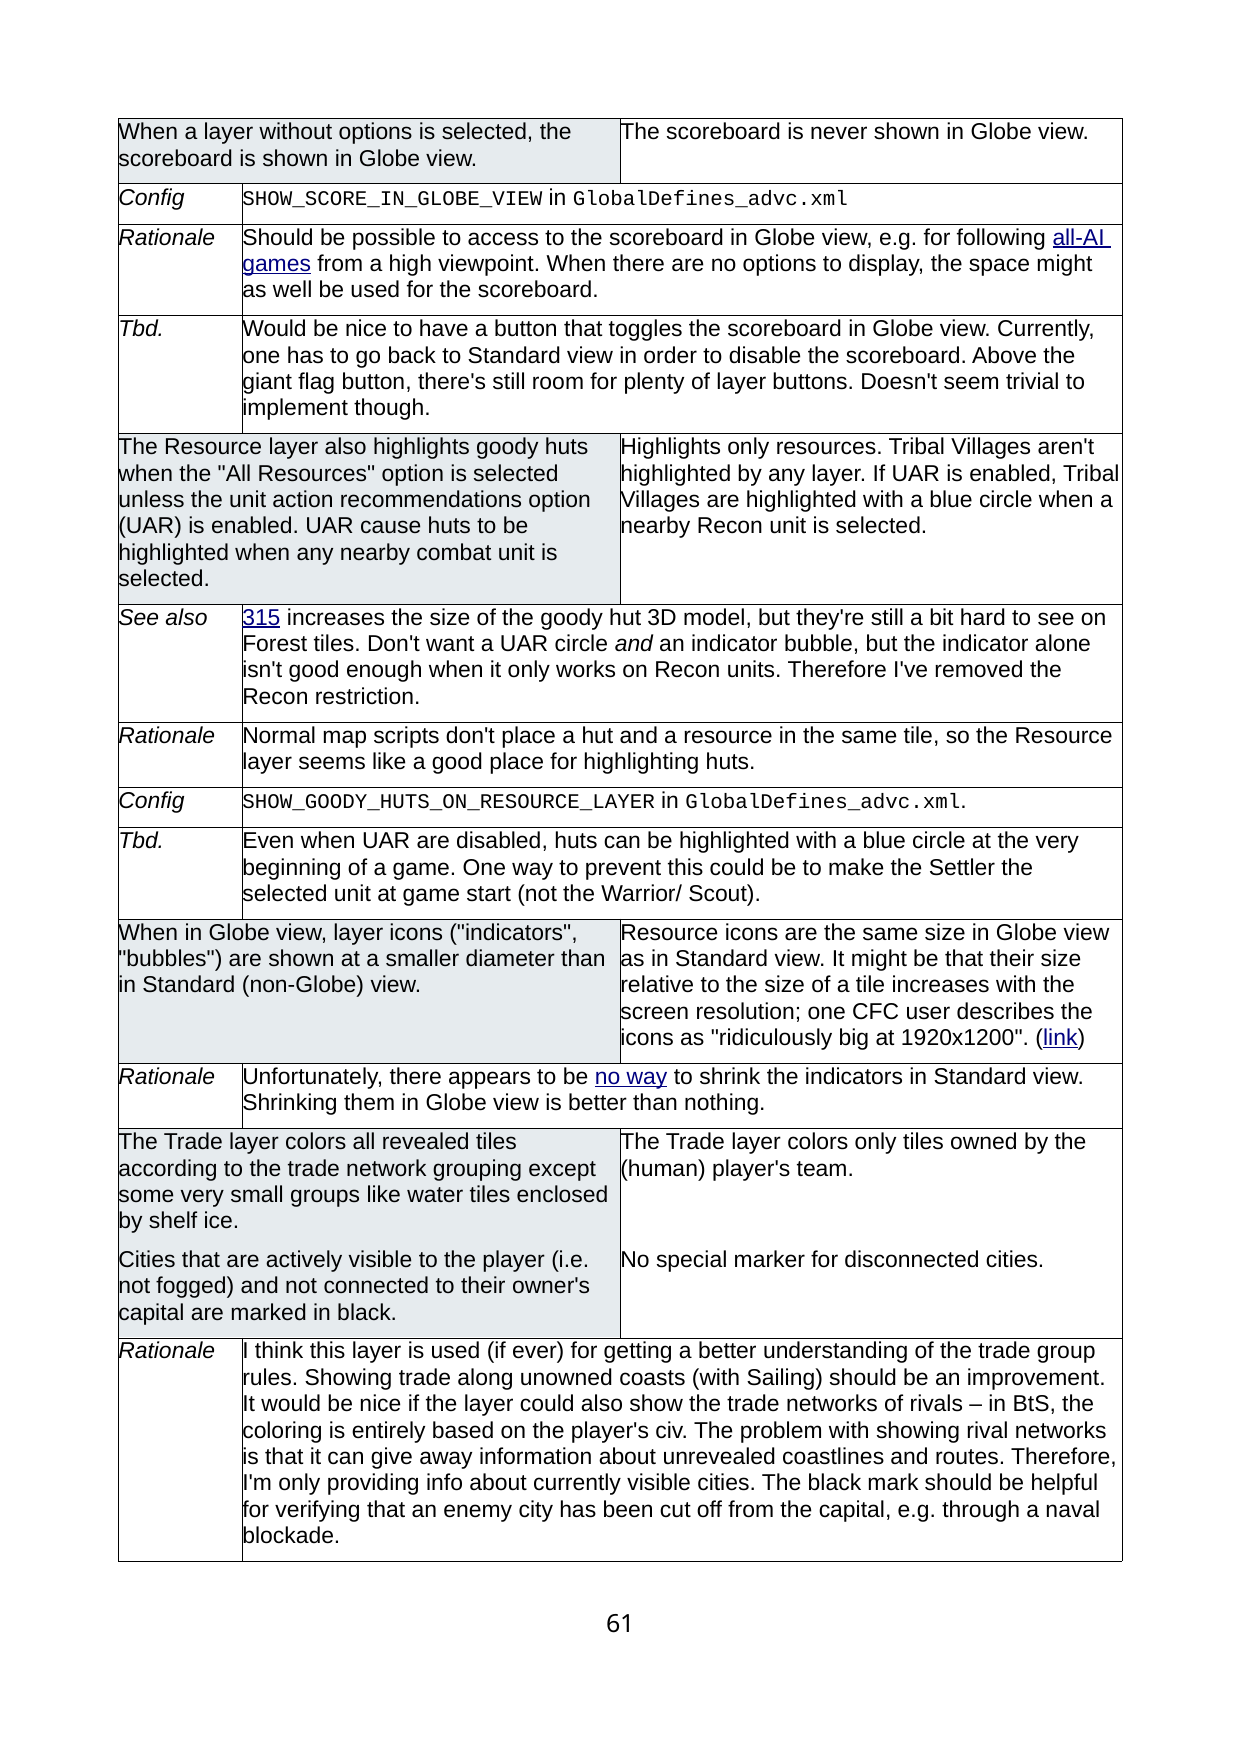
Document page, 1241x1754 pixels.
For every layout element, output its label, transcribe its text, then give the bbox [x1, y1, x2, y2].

table_cell Rationale [119, 225, 242, 315]
table_cell The Resource layer also highlights goody huts when the "All Resources" option is selected unless the unit action recommendations option (UAR) is enabled. UAR cause huts to be highlighted when any nearby combat unit is selected. [119, 434, 620, 604]
table_cell Should be possible to access to the scoreboard in Globe view, e.g. for following all-AI games from a high viewpoint. When there are no options to display, the space might as well be used for the scoreboard. [243, 225, 1122, 315]
table_cell Config [119, 788, 242, 827]
table_cell Rationale [119, 1339, 242, 1561]
table_cell Rationale [119, 723, 242, 787]
table_cell 315 increases the size of the goody hut 3D model, but they're still a bit hard to see on Forest tiles. Don't want a UAR circle and an indicator bubble, but the indicator alone isn't good enough when it only works on Recon units. Therefore I've removed the Recon restriction. [243, 605, 1122, 722]
table_cell The Trade layer colors all revealed tiles according to the trade network grouping except some very small groups like water tiles enclosed by shelf ice. Cities that are actively visible to the player (i.e. not fogged) and not connected to their owner's capital are marked in black. [119, 1129, 620, 1337]
table_cell Normal map scripts don't place a hut and a resource in the same tile, so the Resource layer seems like a good place for highlighting huts. [243, 723, 1122, 787]
table_cell Rationale [119, 1064, 242, 1128]
table_cell The Trade layer colors only tiles owned by the (human) player's team. No special marker for disconnected cities. [621, 1129, 1122, 1337]
table_cell Tbd. [119, 828, 242, 918]
table_cell Resource icons are the same size in Globe view as in Standard view. It might be that their size relative to the size of a tile increases with the screen resolution; one CFC user describes the icons as "ridiculously big at 1920x1200". (link) [621, 920, 1122, 1063]
table_cell Highlights only resources. Tribal Villages aren't highlighted by any layer. If UAR is enabled, Tribal Villages are highlighted with a blue circle when a nearby Recon unit is selected. [621, 434, 1122, 604]
table_cell Config [119, 184, 242, 223]
table_cell When a layer without options is selected, the scoreboard is shown in Globe view. [119, 119, 620, 183]
table_cell Unfortunately, there appears to be no way to shrink the indicators in Standard view. Shrinking them in Globe view is better than nothing. [243, 1064, 1122, 1128]
table_cell When in Globe view, layer icons ("indicators", "bubbles") are shown at a smaller diameter than in Standard (non-Globe) view. [119, 920, 620, 1063]
table_cell See also [119, 605, 242, 722]
table_cell SHOW_SCORE_IN_GLOBE_VIEW in GlobalDefines_advc.xml [243, 184, 1122, 223]
table_cell Even when UAR are disabled, huts can be highlighted with a blue circle at the very beginning of a game. One way to prevent this could be to make the Settler the selected unit at game start (not the Warrior/ Scout). [243, 828, 1122, 918]
table_cell The scoreboard is never shown in Globe view. [621, 119, 1122, 183]
table_cell Tbd. [119, 316, 242, 433]
table_cell I think this layer is used (if ever) for getting a better understanding of the trade group rules. Showing trade along unowned coasts (with Sailing) should be an improvement. It would be nice if the layer could also show the trade networks of rivals – in BtS, the coloring is entirely based on the player's civ. The problem with showing rival networks is that it can give away information about unrevealed coastlines and routes. Therefore, I'm only providing info about currently visible cities. The black mark should be helpful for verifying that an enemy city has been cut off from the capital, e.g. through a naval blockade. [243, 1339, 1122, 1561]
table_cell Would be nice to have a button that toggles the scoreboard in Globe view. Currently, one has to go back to Standard view in order to disable the scoreboard. Above the giant flag button, there's still room for plenty of layer buttons. Doesn't seem trivial to implement though. [243, 316, 1122, 433]
table_cell SHOW_GOODY_HUTS_ON_RESOURCE_LAYER in GlobalDefines_advc.xml. [243, 788, 1122, 827]
